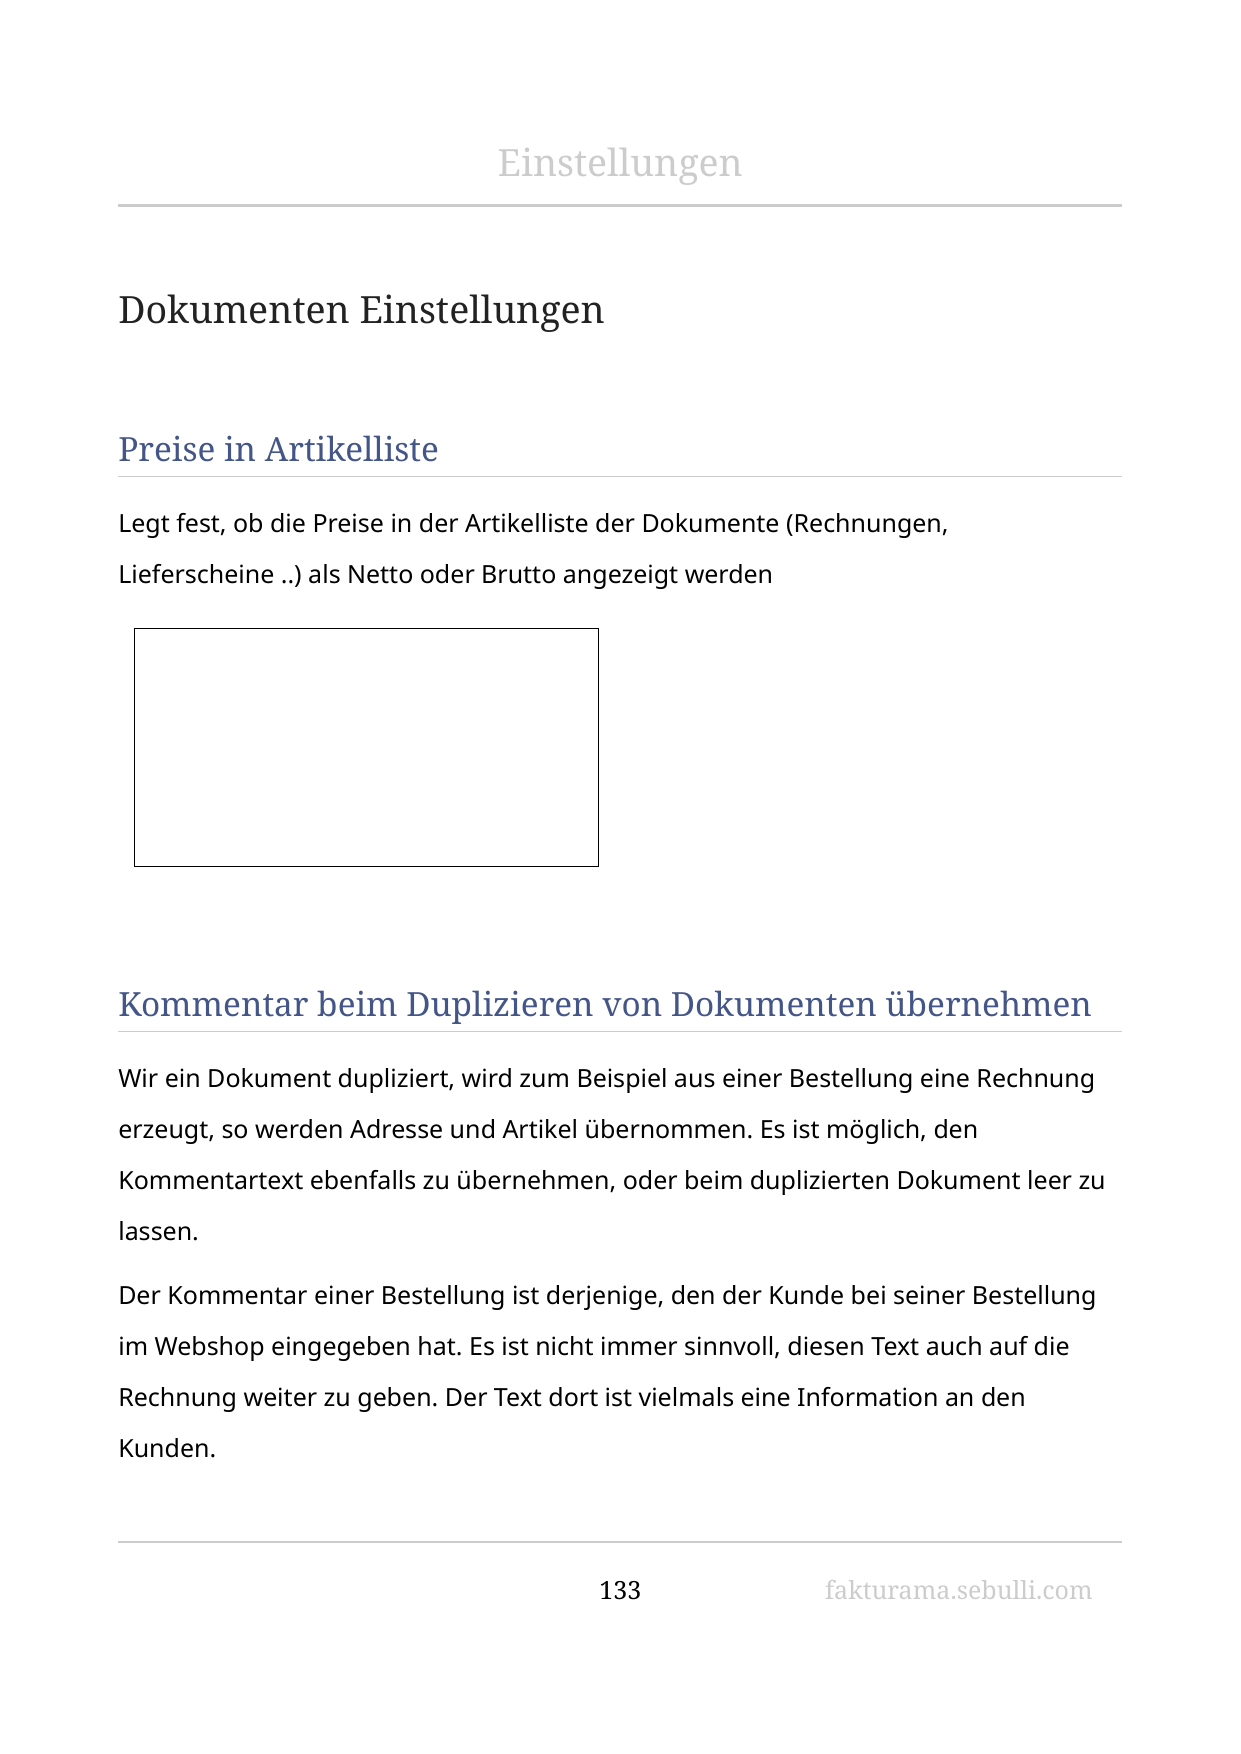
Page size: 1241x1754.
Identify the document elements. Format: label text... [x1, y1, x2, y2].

text Legt fest, ob die Preise in der Artikelliste der Dokumente (Rechnungen, Lieferscheine ..) als Netto oder Brutto angezeigt werden [118, 506, 1122, 591]
subtitle Kommentar beim Duplizieren von Dokumenten übernehmen [118, 981, 1122, 1031]
subtitle Preise in Artikelliste [118, 426, 1122, 476]
text Der Kommentar einer Bestellung ist derjenige, den der Kunde bei seiner Bestellung im Webshop eingegeben hat. Es ist nicht immer sinnvoll, diesen Text auch auf die Rechnung weiter zu geben. Der Text dort ist vielmals eine Information an den Kunden. [118, 1277, 1122, 1464]
subtitle Dokumenten Einstellungen [118, 283, 1122, 334]
text Wir ein Dokument dupliziert, wird zum Beispiel aus einer Bestellung eine Rechnung erzeugt, so werden Adresse und Artikel übernommen. Es ist möglich, den Kommentartext ebenfalls zu übernehmen, oder beim duplizierten Dokument leer zu lassen. [118, 1061, 1122, 1248]
